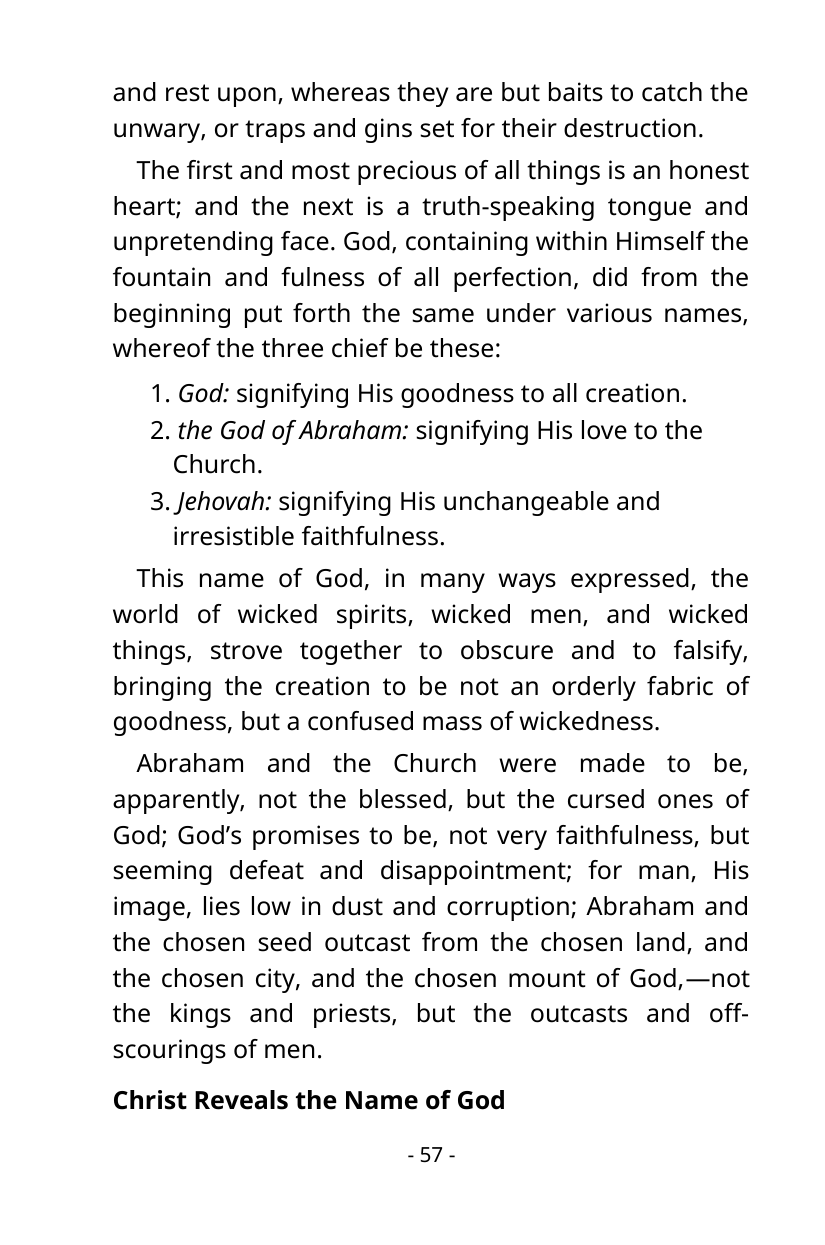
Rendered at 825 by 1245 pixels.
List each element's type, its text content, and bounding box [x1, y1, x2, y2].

list God: signifying His goodness to all creation. [150, 376, 750, 410]
text and rest upon, whereas they are but baits to catch the unwary, or traps and gins set for their destruction. [112, 75, 750, 145]
text Abraham and the Church were made to be, apparently, not the blessed, but the cursed ones of God; God’s promises to be, not very faithfulness, but seeming defeat and disappointment; for man, His image, lies low in dust and corruption; Abraham and the chosen seed outcast from the chosen land, and the chosen city, and the chosen mount of God,—not the kings and priests, but the outcasts and off-scourings of men. [112, 746, 750, 1066]
text The first and most precious of all things is an honest heart; and the next is a truth-speaking tongue and unpretending face. God, containing within Himself the fountain and fulness of all perfection, did from the beginning put forth the same under various names, whereof the three chief be these: [112, 152, 750, 365]
list the God of Abraham: signifying His love to the Church. [150, 413, 750, 481]
list Jehovah: signifying His unchangeable and irresistible faithfulness. [150, 484, 750, 552]
subtitle Christ Reveals the Name of God [112, 1082, 750, 1116]
text This name of God, in many ways expressed, the world of wicked spirits, wicked men, and wicked things, strove together to obscure and to falsify, bringing the creation to be not an orderly fabric of goodness, but a confused mass of wickedness. [112, 561, 750, 738]
